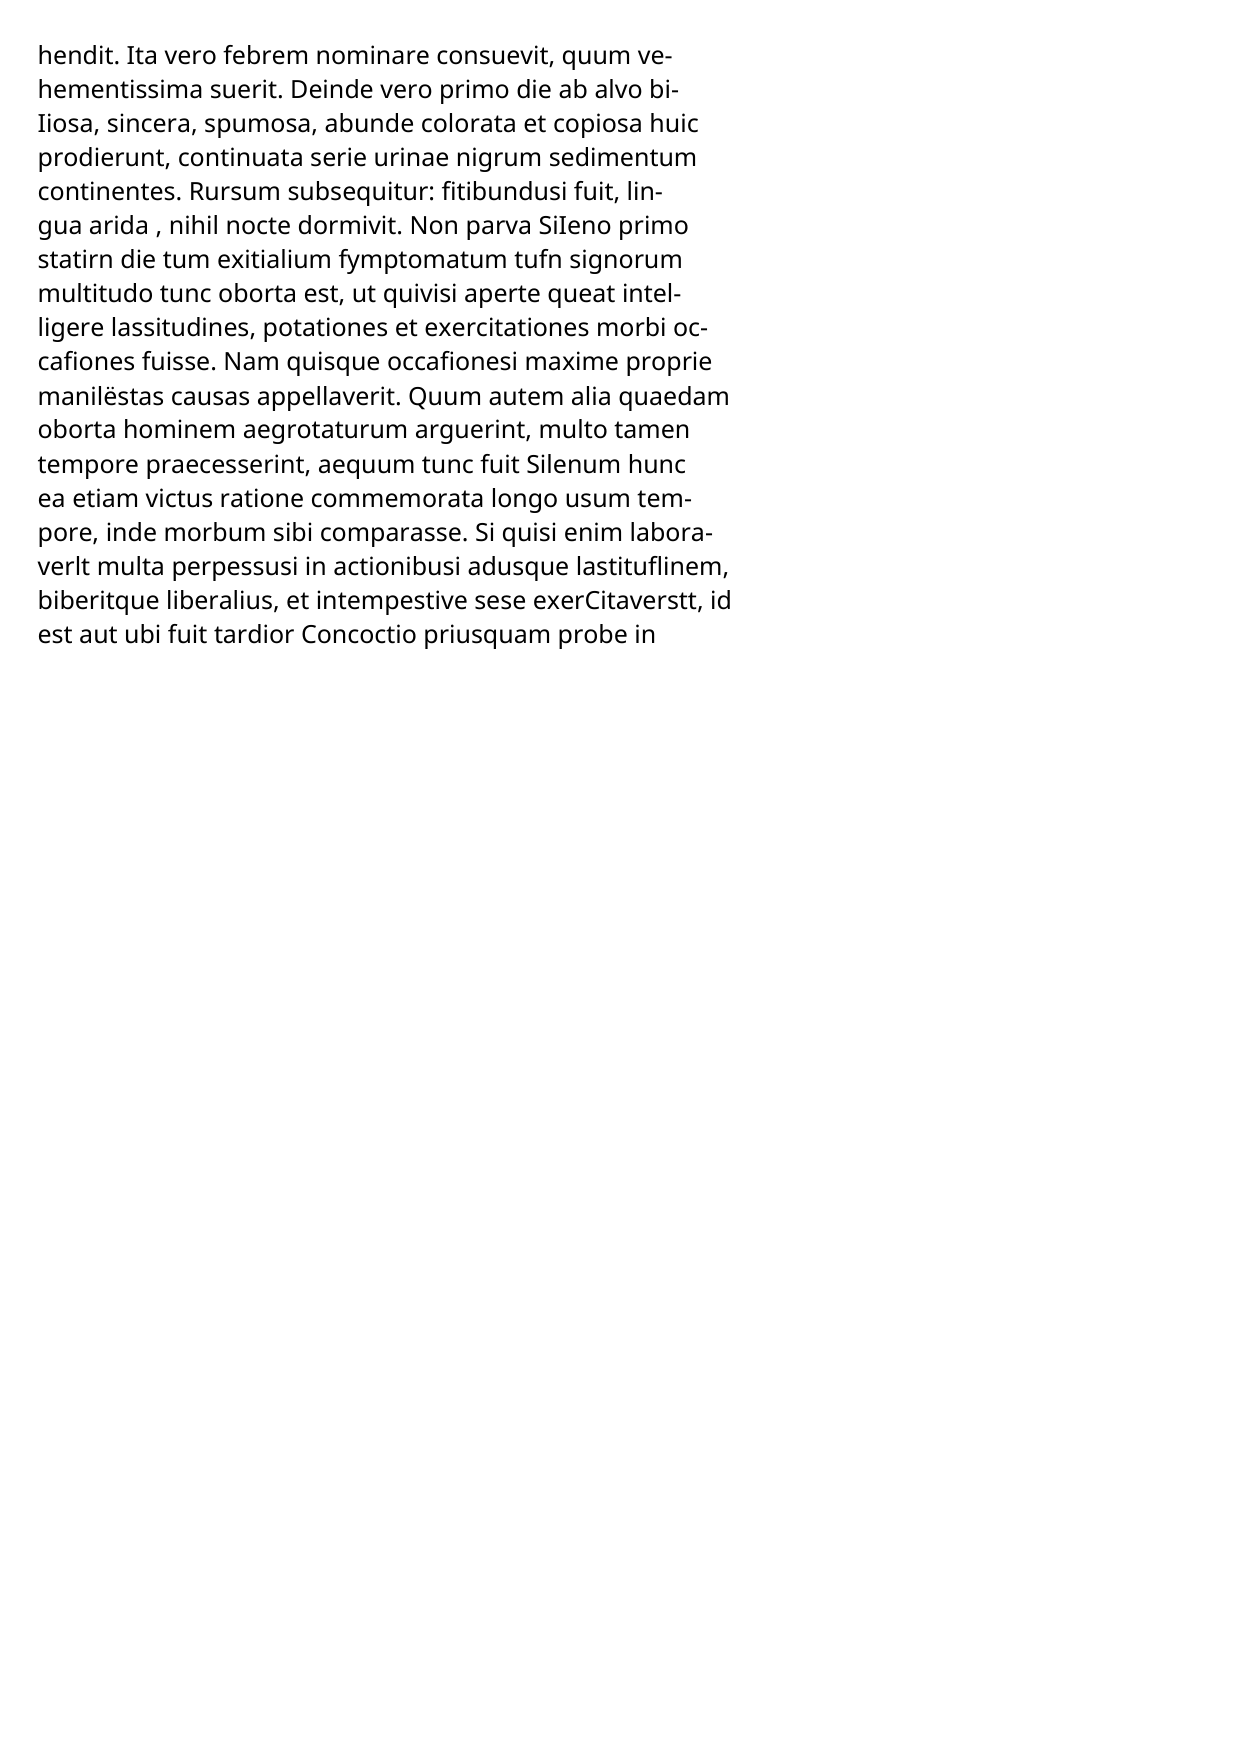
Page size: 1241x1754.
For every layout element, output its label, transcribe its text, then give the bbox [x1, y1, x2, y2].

text hendit. Ita vero febrem nominare consuevit, quum ve- hementissima suerit. Deinde vero primo die ab alvo bi- Iiosa, sincera, spumosa, abunde colorata et copiosa huic prodierunt, continuata serie urinae nigrum sedimentum continentes. Rursum subsequitur: fitibundusi fuit, lin- gua arida , nihil nocte dormivit. Non parva SiIeno primo statirn die tum exitialium fymptomatum tufn signorum multitudo tunc oborta est, ut quivisi aperte queat intel- ligere lassitudines, potationes et exercitationes morbi oc- cafiones fuisse. Nam quisque occafionesi maxime proprie manilëstas causas appellaverit. Quum autem alia quaedam oborta hominem aegrotaturum arguerint, multo tamen tempore praecesserint, aequum tunc fuit Silenum hunc ea etiam victus ratione commemorata longo usum tem- pore, inde morbum sibi comparasse. Si quisi enim labora- verlt multa perpessusi in actionibusi adusque lastituflinem, biberitque liberalius, et intempestive sese exerCitaverstt, id est aut ubi fuit tardior Concoctio priusquam probe in [37, 37, 1203, 651]
